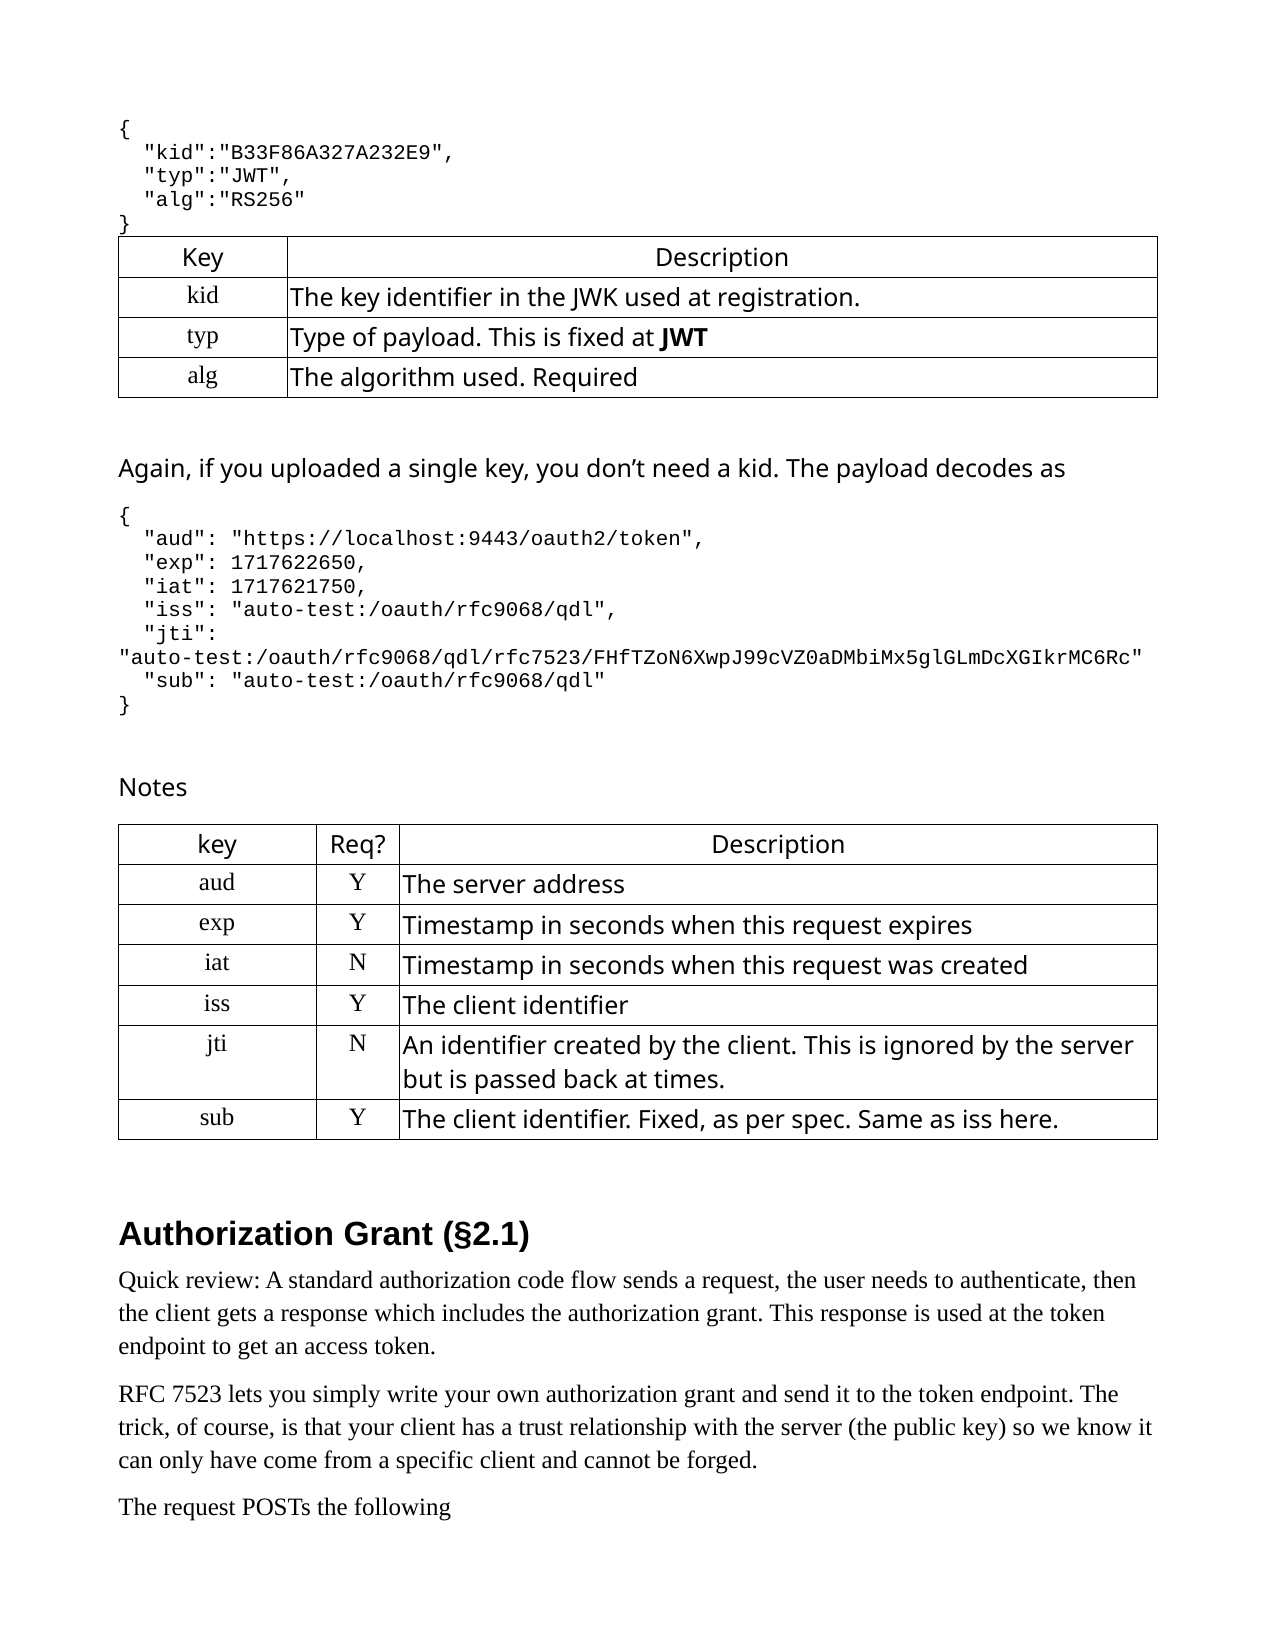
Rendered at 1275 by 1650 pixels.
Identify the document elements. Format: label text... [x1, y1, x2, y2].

table_cell Y [317, 905, 399, 944]
table_cell Timestamp in seconds when this request was created [400, 945, 1157, 984]
table_cell N [317, 1026, 399, 1099]
text { "aud": "https://localhost:9443/oauth2/token", "exp": 1717622650, "iat": 1717621750, "iss": "auto-test:/oauth/rfc9068/qdl", "jti": "auto-test:/oauth/rfc9068/qdl/rfc7523/FHfTZoN6XwpJ99cVZ0aDMbiMx5glGLmDcXGIkrMC6Rc" "sub": "auto-test:/oauth/rfc9068/qdl" } [118, 505, 1157, 718]
table_cell Timestamp in seconds when this request expires [400, 905, 1157, 944]
table_cell typ [119, 318, 287, 357]
text "kid":"B33F86A327A232E9", [118, 142, 1157, 165]
table_cell The key identifier in the JWK used at registration. [288, 278, 1157, 317]
table_cell exp [119, 905, 316, 944]
table_cell The client identifier [400, 986, 1157, 1025]
table_cell Y [317, 1100, 399, 1139]
text The request POSTs the following [118, 1492, 1157, 1521]
table_cell kid [119, 278, 287, 317]
table_cell Y [317, 986, 399, 1025]
table_cell An identifier created by the client. This is ignored by the server but is passed back at times. [400, 1026, 1157, 1099]
subtitle Authorization Grant (§2.1) [118, 1214, 1157, 1253]
text { [118, 118, 1157, 142]
table_header Description [400, 825, 1157, 864]
table_cell iss [119, 986, 316, 1025]
table_header key [119, 825, 316, 864]
table_header Key [119, 237, 287, 277]
text Notes [118, 770, 1157, 804]
table_cell Y [317, 865, 399, 904]
table_cell The server address [400, 865, 1157, 904]
table_cell aud [119, 865, 316, 904]
text Quick review: A standard authorization code flow sends a request, the user needs to authenticate, then the client gets a response which includes the authorization grant. This response is used at the token endpoint to get an access token. [118, 1265, 1157, 1360]
table_cell The client identifier. Fixed, as per spec. Same as iss here. [400, 1100, 1157, 1139]
text Again, if you uploaded a single key, you don’t need a kid. The payload decodes as [118, 451, 1157, 485]
table_cell sub [119, 1100, 316, 1139]
table_header Req? [317, 825, 399, 864]
table_header Description [288, 237, 1157, 277]
table_cell The algorithm used. Required [288, 358, 1157, 397]
table_cell Type of payload. This is fixed at JWT [288, 318, 1157, 357]
text } [118, 213, 1157, 236]
text "typ":"JWT", [118, 165, 1157, 189]
table_cell N [317, 945, 399, 984]
text "alg":"RS256" [118, 189, 1157, 213]
table_cell jti [119, 1026, 316, 1099]
table_cell alg [119, 358, 287, 397]
table_cell iat [119, 945, 316, 984]
text RFC 7523 lets you simply write your own authorization grant and send it to the token endpoint. The trick, of course, is that your client has a trust relationship with the server (the public key) so we know it can only have come from a specific client and cannot be forged. [118, 1379, 1157, 1473]
